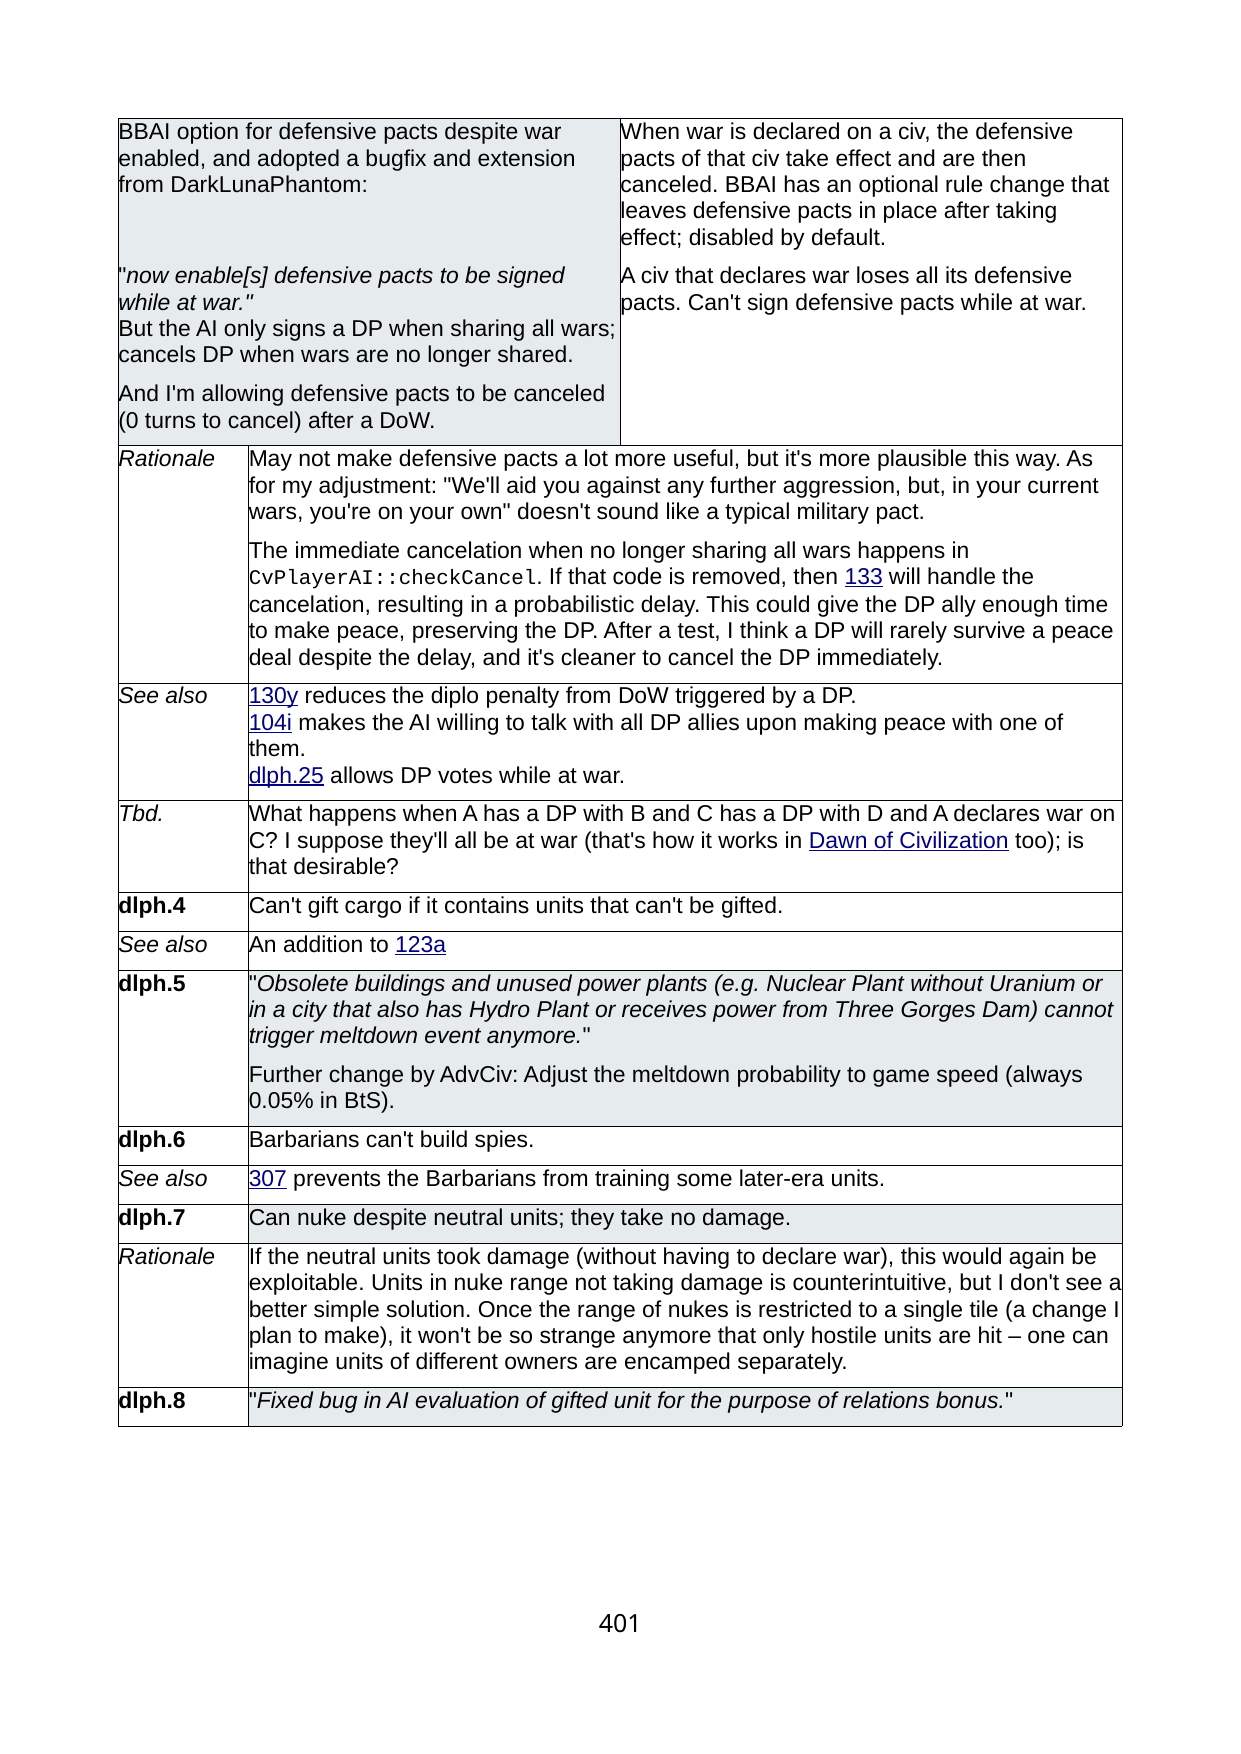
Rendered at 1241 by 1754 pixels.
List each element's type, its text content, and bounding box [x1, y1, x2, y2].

table_cell Can't gift cargo if it contains units that can't be gifted. [249, 893, 1122, 931]
table_cell "Obsolete buildings and unused power plants (e.g. Nuclear Plant without Uranium or in a city that also has Hydro Plant or receives power from Three Gorges Dam) cannot trigger meltdown event anymore." Further change by AdvCiv: Adjust the meltdown probability to game speed (always 0.05% in BtS). [249, 971, 1122, 1126]
table_cell 130y reduces the diplo penalty from DoW triggered by a DP. 104i makes the AI willing to talk with all DP allies upon making peace with one of them. dlph.25 allows DP votes while at war. [249, 684, 1122, 800]
table_cell Rationale [119, 1244, 248, 1387]
table_cell See also [119, 1166, 248, 1204]
table_cell dlph.6 [119, 1127, 248, 1165]
table_cell An addition to 123a [249, 932, 1122, 969]
table_cell Barbarians can't build spies. [249, 1127, 1122, 1165]
table_cell dlph.4 [119, 893, 248, 931]
table_cell May not make defensive pacts a lot more useful, but it's more plausible this way. As for my adjustment: "We'll aid you against any further aggression, but, in your current wars, you're on your own" doesn't sound like a typical military pact. The immediate cancelation when no longer sharing all wars happens in CvPlayerAI::checkCancel. If that code is removed, then 133 will handle the cancelation, resulting in a probabilistic delay. This could give the DP ally enough time to make peace, preserving the DP. After a test, I think a DP will rarely survive a peace deal despite the delay, and it's cleaner to cancel the DP immediately. [249, 446, 1122, 682]
table_cell "Fixed bug in AI evaluation of gifted unit for the purpose of relations bonus." [249, 1388, 1122, 1426]
table_cell What happens when A has a DP with B and C has a DP with D and A declares war on C? I suppose they'll all be at war (that's how it works in Dawn of Civilization too); is that desirable? [249, 801, 1122, 892]
table_cell When war is declared on a civ, the defensive pacts of that civ take effect and are then canceled. BBAI has an optional rule change that leaves defensive pacts in place after taking effect; disabled by default. A civ that declares war loses all its defensive pacts. Can't sign defensive pacts while at war. [621, 119, 1122, 445]
table_cell dlph.7 [119, 1205, 248, 1243]
table_cell dlph.8 [119, 1388, 248, 1426]
table_cell dlph.5 [119, 971, 248, 1126]
table_cell Rationale [119, 446, 248, 682]
table_cell BBAI option for defensive pacts despite war enabled, and adopted a bugfix and extension from DarkLunaPhantom: "now enable[s] defensive pacts to be signed while at war." But the AI only signs a DP when sharing all wars; cancels DP when wars are no longer shared. And I'm allowing defensive pacts to be canceled (0 turns to cancel) after a DoW. [119, 119, 620, 445]
table_cell See also [119, 684, 248, 800]
table_cell See also [119, 932, 248, 969]
table_cell Tbd. [119, 801, 248, 892]
table_cell 307 prevents the Barbarians from training some later-era units. [249, 1166, 1122, 1204]
table_cell Can nuke despite neutral units; they take no damage. [249, 1205, 1122, 1243]
table_cell If the neutral units took damage (without having to declare war), this would again be exploitable. Units in nuke range not taking damage is counterintuitive, but I don't see a better simple solution. Once the range of nukes is restricted to a single tile (a change I plan to make), it won't be so strange anymore that only hostile units are hit – one can imagine units of different owners are encamped separately. [249, 1244, 1122, 1387]
